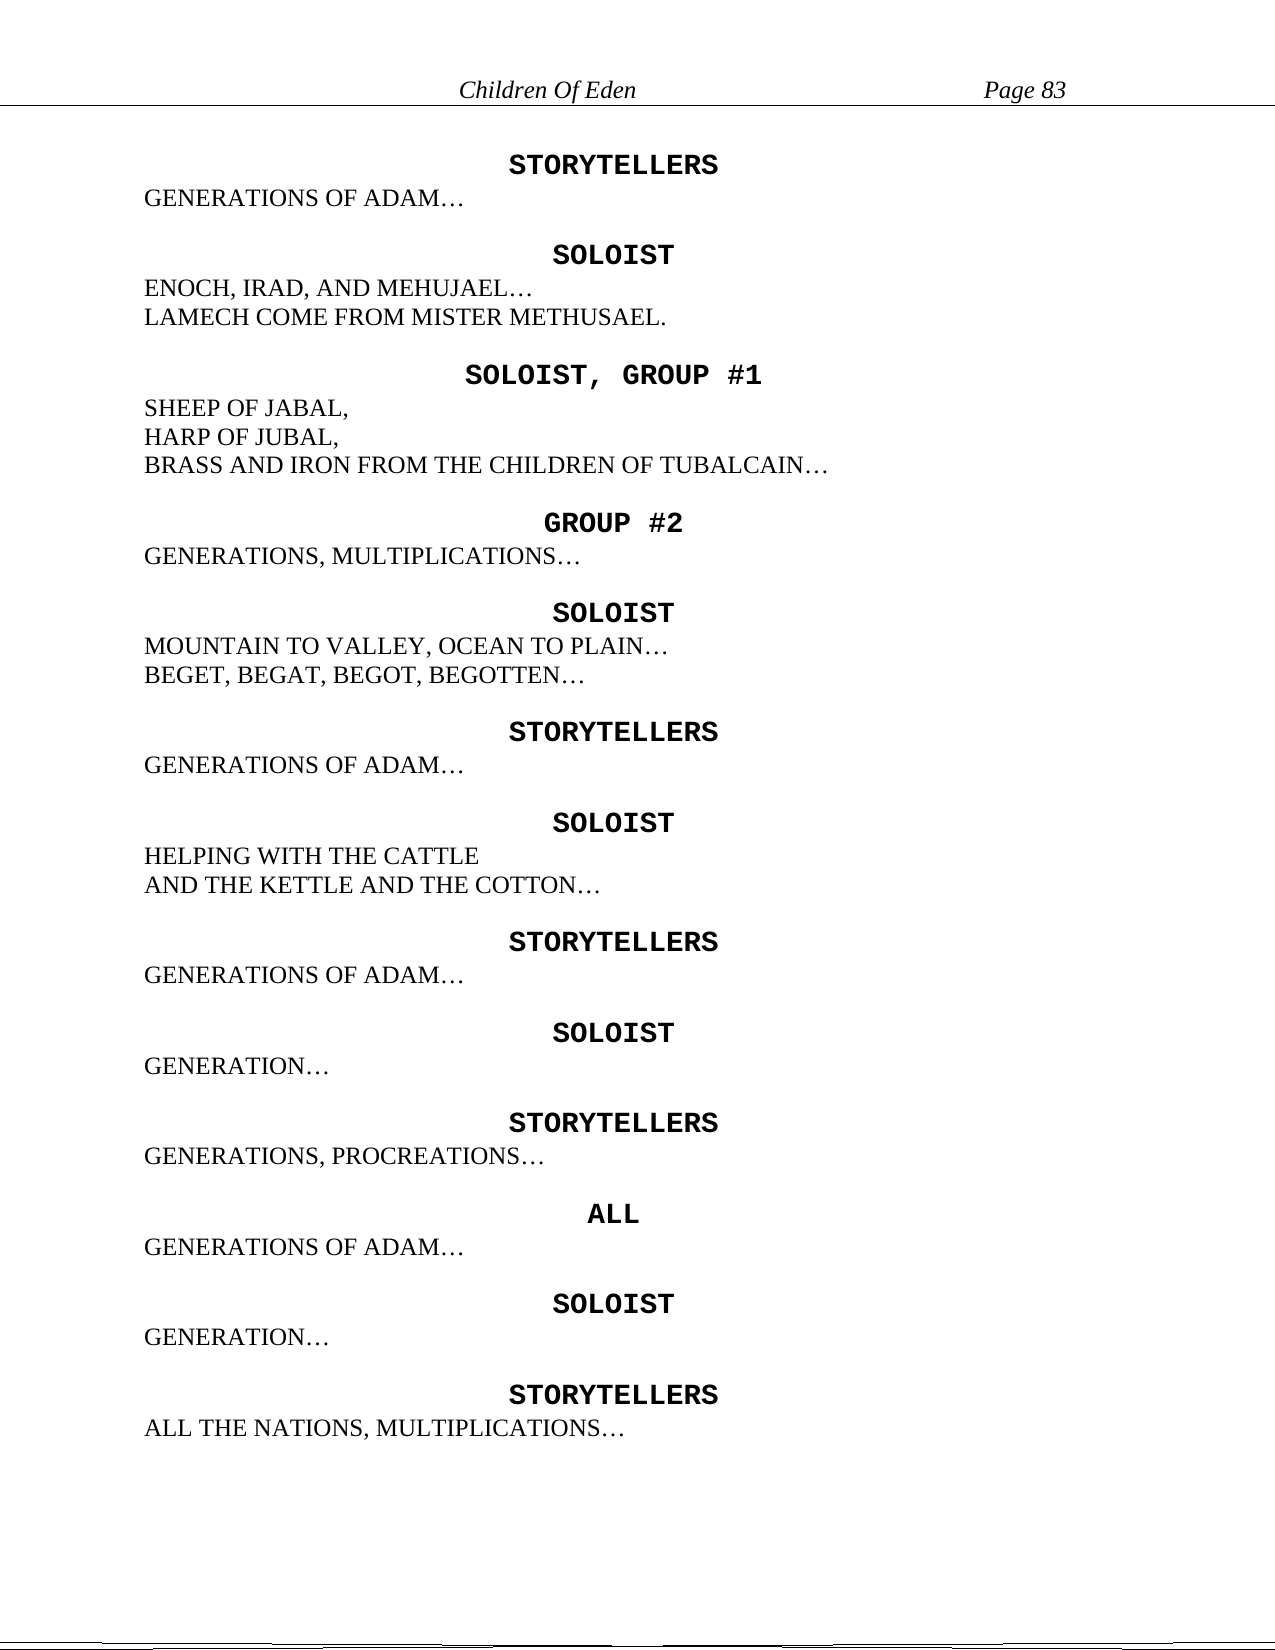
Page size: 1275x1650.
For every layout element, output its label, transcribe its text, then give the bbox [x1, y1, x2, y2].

text ALL THE NATIONS, MULTIPLICATIONS… [144, 1413, 1083, 1442]
text SHEEP OF JABAL, [144, 393, 1083, 422]
text ENOCH, IRAD, AND MEHUJAEL… [144, 273, 1083, 302]
subtitle STORYTELLERS [144, 718, 1083, 751]
text GENERATIONS OF ADAM… [144, 751, 1083, 779]
subtitle ALL [144, 1199, 1083, 1232]
subtitle STORYTELLERS [144, 150, 1083, 183]
subtitle STORYTELLERS [144, 927, 1083, 960]
subtitle SOLOIST, GROUP #1 [144, 360, 1083, 393]
text MOUNTAIN TO VALLEY, OCEAN TO PLAIN… [144, 631, 1083, 660]
text GENERATIONS OF ADAM… [144, 1232, 1083, 1261]
subtitle SOLOIST [144, 1289, 1083, 1322]
text GENERATIONS, PROCREATIONS… [144, 1141, 1083, 1170]
text BEGET, BEGAT, BEGOT, BEGOTTEN… [144, 660, 1083, 689]
text GENERATION… [144, 1051, 1083, 1080]
subtitle GROUP #2 [144, 508, 1083, 541]
text GENERATION… [144, 1322, 1083, 1351]
subtitle SOLOIST [144, 1018, 1083, 1051]
subtitle SOLOIST [144, 241, 1083, 273]
subtitle SOLOIST [144, 598, 1083, 631]
subtitle STORYTELLERS [144, 1380, 1083, 1413]
text GENERATIONS, MULTIPLICATIONS… [144, 541, 1083, 569]
text GENERATIONS OF ADAM… [144, 183, 1083, 212]
text LAMECH COME FROM MISTER METHUSAEL. [144, 302, 1083, 331]
subtitle STORYTELLERS [144, 1108, 1083, 1141]
text GENERATIONS OF ADAM… [144, 960, 1083, 989]
subtitle SOLOIST [144, 808, 1083, 841]
text BRASS AND IRON FROM THE CHILDREN OF TUBALCAIN… [144, 450, 1083, 479]
text HELPING WITH THE CATTLE [144, 841, 1083, 870]
text AND THE KETTLE AND THE COTTON… [144, 870, 1083, 899]
text HARP OF JUBAL, [144, 422, 1083, 450]
